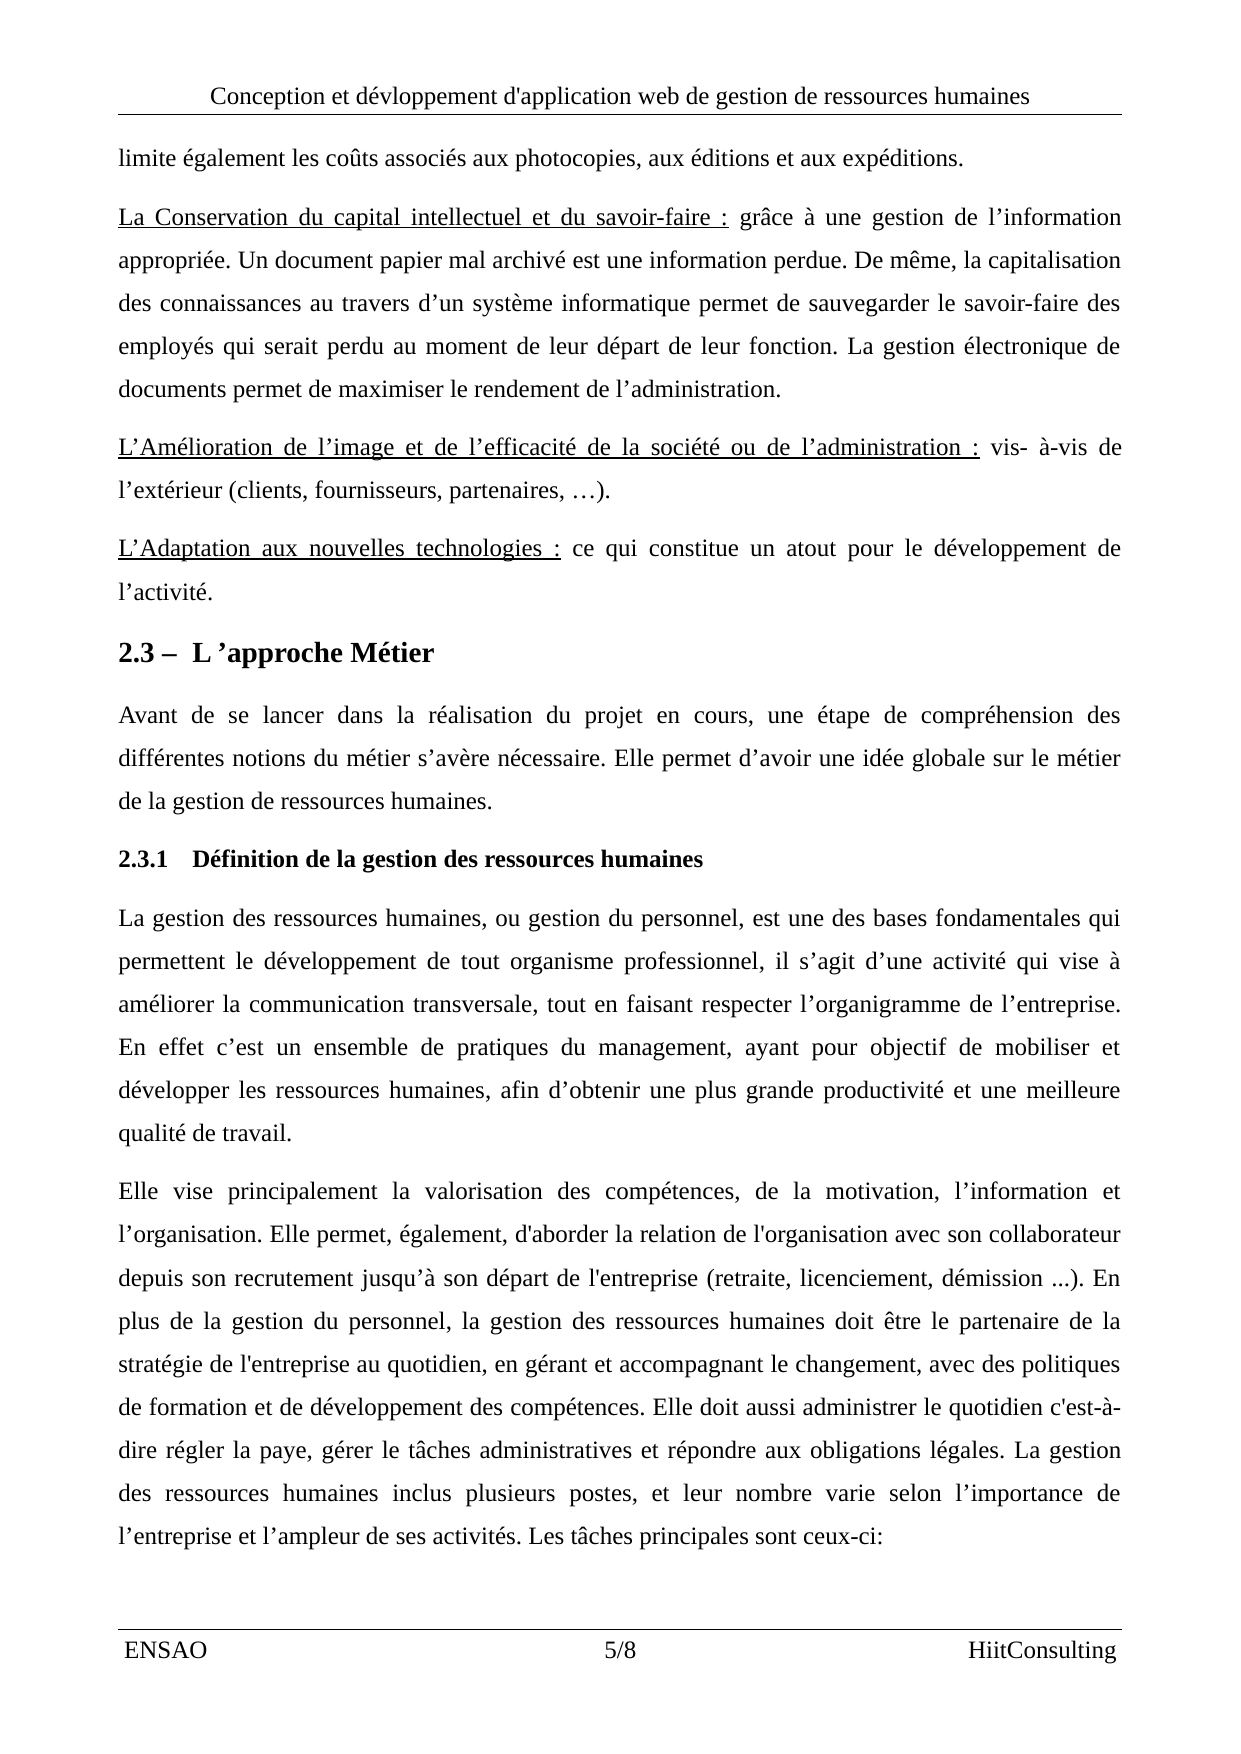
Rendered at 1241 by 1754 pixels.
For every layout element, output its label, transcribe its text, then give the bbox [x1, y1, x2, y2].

text Elle vise principalement la valorisation des compétences, de la motivation, l’information et l’organisation. Elle permet, également, d'aborder la relation de l'organisation avec son collaborateur depuis son recrutement jusqu’à son départ de l'entreprise (retraite, licenciement, démission ...). En plus de la gestion du personnel, la gestion des ressources humaines doit être le partenaire de la stratégie de l'entreprise au quotidien, en gérant et accompagnant le changement, avec des politiques de formation et de développement des compétences. Elle doit aussi administrer le quotidien c'est-à- dire régler la paye, gérer le tâches administratives et répondre aux obligations légales. La gestion des ressources humaines inclus plusieurs postes, et leur nombre varie selon l’importance de l’entreprise et l’ampleur de ses activités. Les tâches principales sont ceux-ci: [118, 1176, 1122, 1550]
text Avant de se lancer dans la réalisation du projet en cours, une étape de compréhension des différentes notions du métier s’avère nécessaire. Elle permet d’avoir une idée globale sur le métier de la gestion de ressources humaines. [118, 700, 1122, 815]
text La Conservation du capital intellectuel et du savoir-faire : grâce à une gestion de l’information appropriée. Un document papier mal archivé est une information perdue. De même, la capitalisation des connaissances au travers d’un système informatique permet de sauvegarder le savoir-faire des employés qui serait perdu au moment de leur départ de leur fonction. La gestion électronique de documents permet de maximiser le rendement de l’administration. [118, 202, 1122, 403]
text La gestion des ressources humaines, ou gestion du personnel, est une des bases fondamentales qui permettent le développement de tout organisme professionnel, il s’agit d’une activité qui vise à améliorer la communication transversale, tout en faisant respecter l’organigramme de l’entreprise. En effet c’est un ensemble de pratiques du management, ayant pour objectif de mobiliser et développer les ressources humaines, afin d’obtenir une plus grande productivité et une meilleure qualité de travail. [118, 903, 1122, 1147]
text limite également les coûts associés aux photocopies, aux éditions et aux expéditions. [118, 143, 1122, 172]
text 2.3.1 Définition de la gestion des ressources humaines [118, 844, 1122, 873]
text L’Amélioration de l’image et de l’efficacité de la société ou de l’administration : vis- à-vis de l’extérieur (clients, fournisseurs, partenaires, …). [118, 432, 1122, 504]
text L’Adaptation aux nouvelles technologies : ce qui constitue un atout pour le développement de l’activité. [118, 533, 1122, 605]
text 2.3 – L ’approche Métier [118, 635, 1122, 668]
